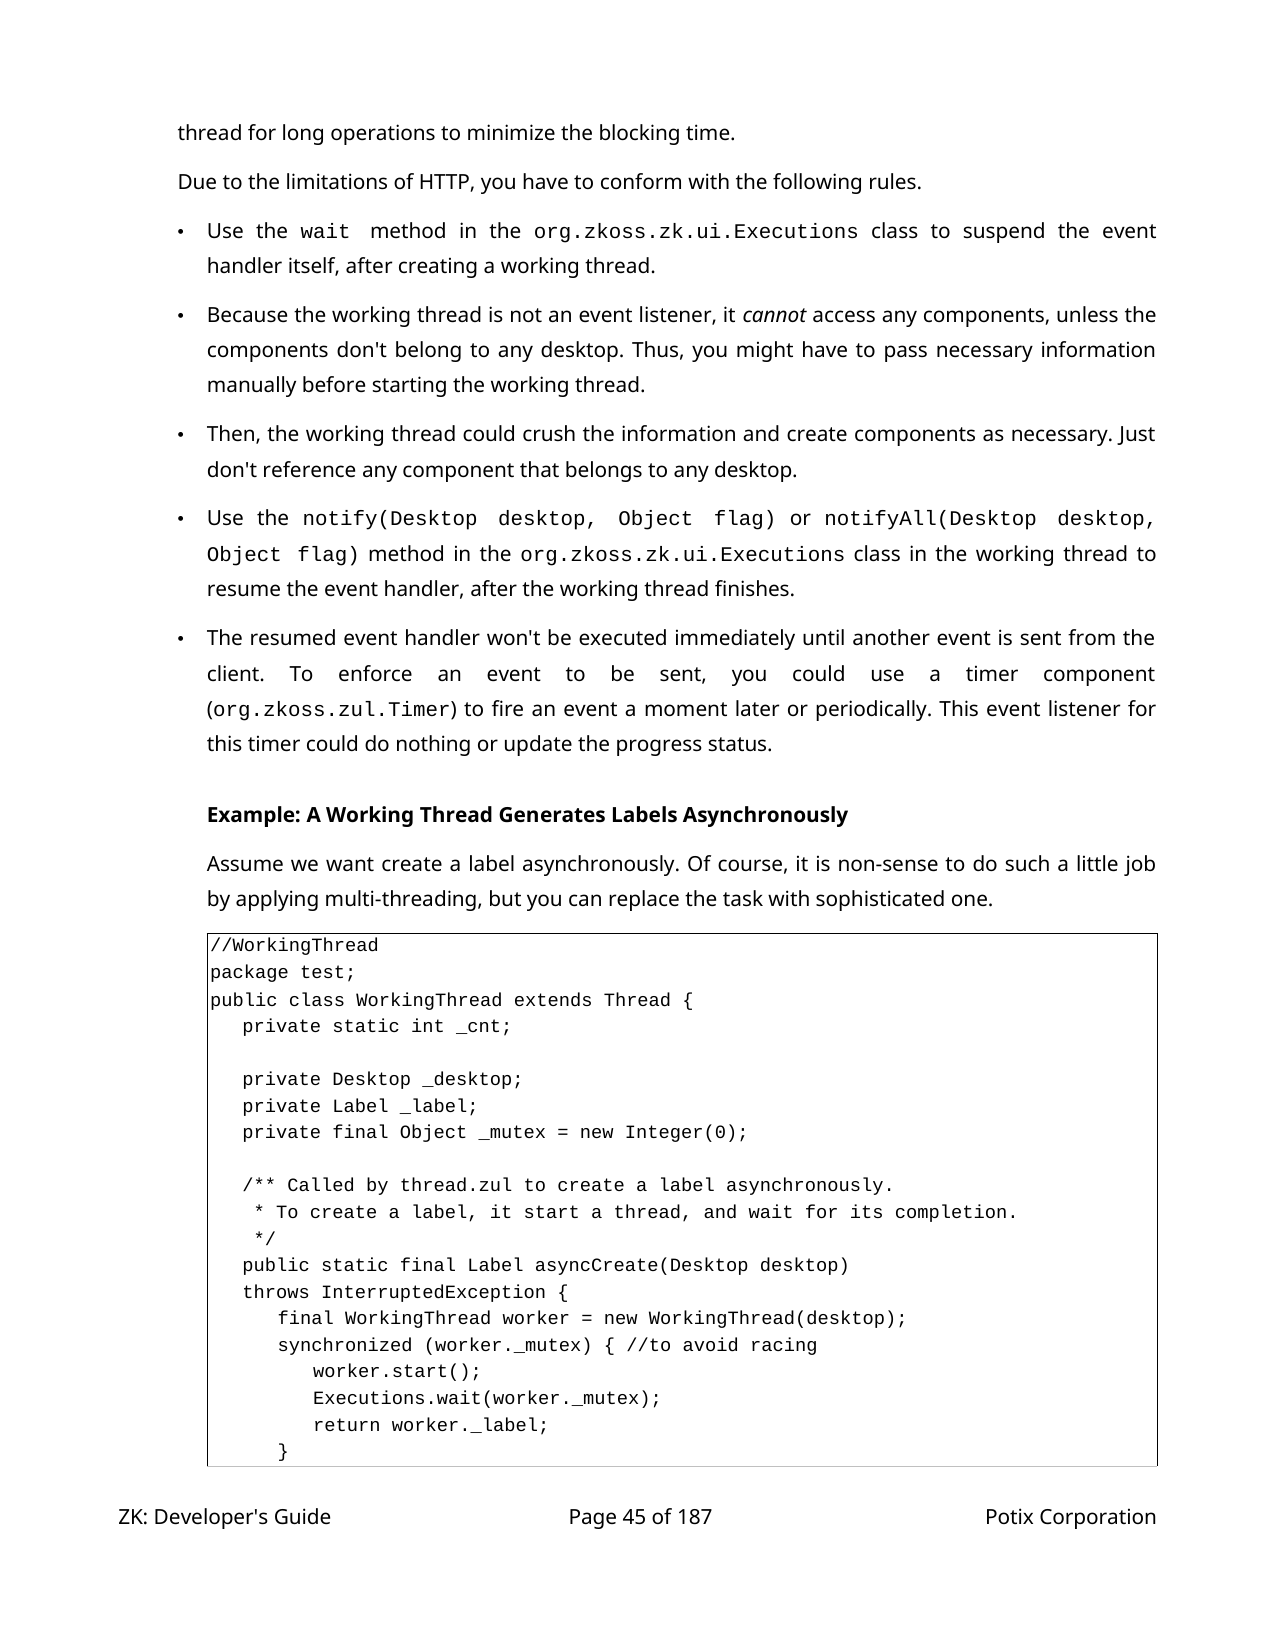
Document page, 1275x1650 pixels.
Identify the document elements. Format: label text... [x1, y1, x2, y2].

text thread for long operations to minimize the blocking time. [177, 118, 1157, 146]
text //WorkingThread [208, 934, 1157, 957]
subtitle Example: A Working Thread Generates Labels Asynchronously [207, 800, 1157, 828]
text Due to the limitations of HTTP, you have to conform with the following rules. [177, 167, 1157, 195]
text package test; [208, 960, 1157, 984]
list The resumed event handler won't be executed immediately until another event is sent from the client. To enforce an event to be sent, you could use a timer component (org.zkoss.zul.Timer) to fire an event a moment later or periodically. This event listener for this timer could do nothing or update the progress status. [177, 623, 1157, 758]
text Assume we want create a label asynchronously. Of course, it is non-sense to do such a little job by applying multi-threading, but you can replace the task with sophisticated one. [207, 849, 1157, 912]
list Then, the working thread could crush the information and create components as necessary. Just don't reference any component that belongs to any desktop. [177, 419, 1157, 483]
text public class WorkingThread extends Thread { private static int _cnt; private Desktop _desktop; private Label _label; private final Object _mutex = new Integer(0); /** Called by thread.zul to create a label asynchronously. * To create a label, it start a thread, and wait for its completion. */ public static final Label asyncCreate(Desktop desktop) throws InterruptedException { final WorkingThread worker = new WorkingThread(desktop); synchronized (worker._mutex) { //to avoid racing worker.start(); Executions.wait(worker._mutex); return worker._label; } [208, 987, 1157, 1466]
list Use the wait method in the org.zkoss.zk.ui.Executions class to suspend the event handler itself, after creating a working thread. [177, 216, 1157, 279]
list Use the notify(Desktop desktop, Object flag) or notifyAll(Desktop desktop, Object flag) method in the org.zkoss.zk.ui.Executions class in the working thread to resume the event handler, after the working thread finishes. [177, 503, 1157, 603]
list Because the working thread is not an event listener, it cannot access any components, unless the components don't belong to any desktop. Thus, you might have to pass necessary information manually before starting the working thread. [177, 300, 1157, 399]
